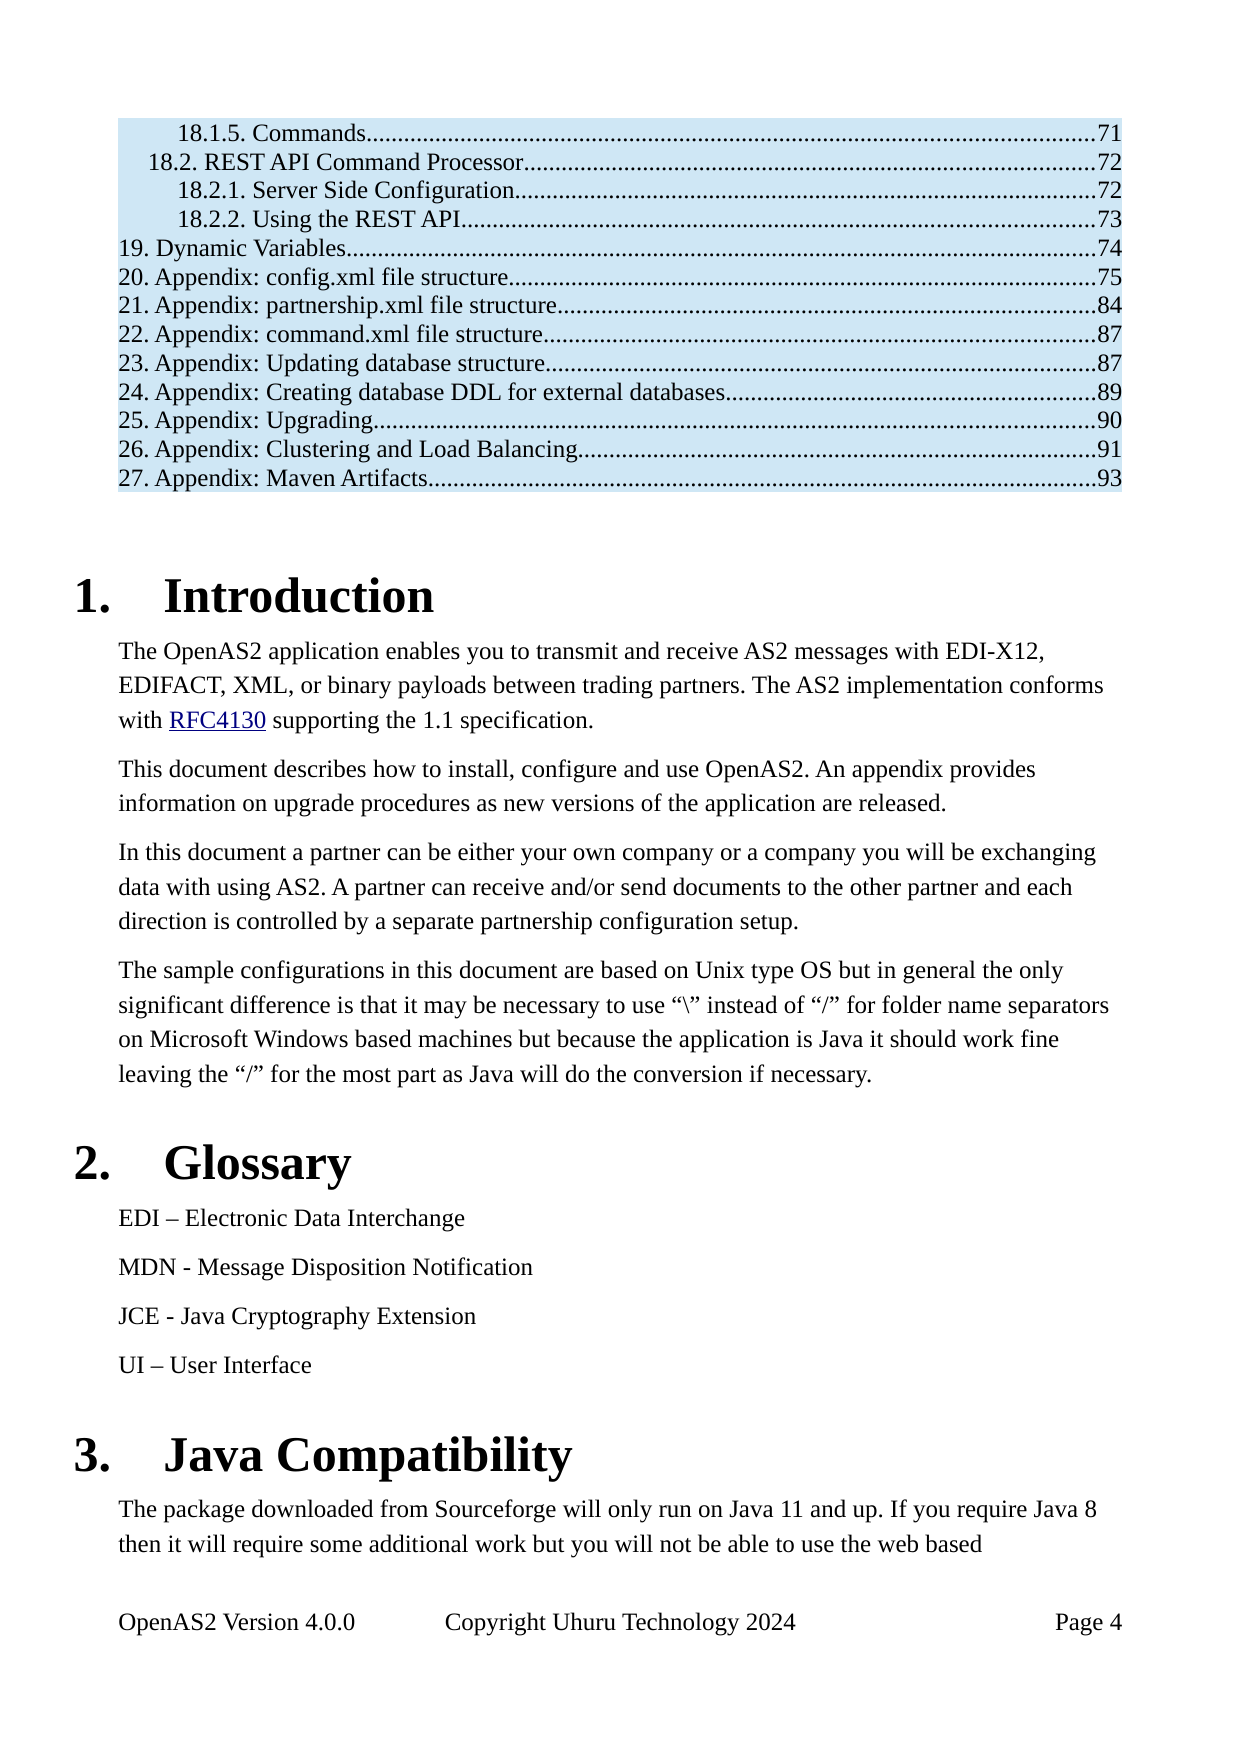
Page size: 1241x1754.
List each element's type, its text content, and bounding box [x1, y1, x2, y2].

text The sample configurations in this document are based on Unix type OS but in general the only significant difference is that it may be necessary to use “\” instead of “/” for folder name separators on Microsoft Windows based machines but because the application is Java it should work fine leaving the “/” for the most part as Java will do the conversion if necessary. [118, 956, 1122, 1088]
text 20. Appendix: config.xml file structure 75 [118, 262, 1122, 291]
text In this document a partner can be either your own company or a company you will be exchanging data with using AS2. A partner can receive and/or send documents to the other partner and each direction is controlled by a separate partnership configuration setup. [118, 837, 1122, 935]
text 21. Appendix: partnership.xml file structure 84 [118, 291, 1122, 319]
text 26. Appendix: Clustering and Load Balancing 91 [118, 434, 1122, 463]
text 27. Appendix: Maven Artifacts 93 [118, 463, 1122, 492]
text 23. Appendix: Updating database structure 87 [118, 348, 1122, 377]
text 18.2. REST API Command Processor 72 [148, 147, 1122, 176]
subtitle Introduction [73, 566, 1122, 623]
text 18.2.1. Server Side Configuration 72 [177, 176, 1122, 204]
text MDN - Message Disposition Notification [118, 1252, 1122, 1281]
subtitle Java Compatibility [73, 1424, 1122, 1482]
text 19. Dynamic Variables 74 [118, 233, 1122, 262]
text 25. Appendix: Upgrading 90 [118, 406, 1122, 434]
text UI – User Interface [118, 1350, 1122, 1379]
text 22. Appendix: command.xml file structure 87 [118, 319, 1122, 348]
text JCE - Java Cryptography Extension [118, 1301, 1122, 1330]
text 18.1.5. Commands 71 [177, 118, 1122, 147]
text EDI – Electronic Data Interchange [118, 1203, 1122, 1232]
text The OpenAS2 application enables you to transmit and receive AS2 messages with EDI-X12, EDIFACT, XML, or binary payloads between trading partners. The AS2 implementation conforms with RFC4130 supporting the 1.1 specification. [118, 636, 1122, 734]
text 24. Appendix: Creating database DDL for external databases 89 [118, 377, 1122, 406]
text The package downloaded from Sourceforge will only run on Java 11 and up. If you require Java 8 then it will require some additional work but you will not be able to use the web based [118, 1494, 1122, 1557]
subtitle Glossary [73, 1133, 1122, 1191]
text 18.2.2. Using the REST API 73 [177, 204, 1122, 233]
